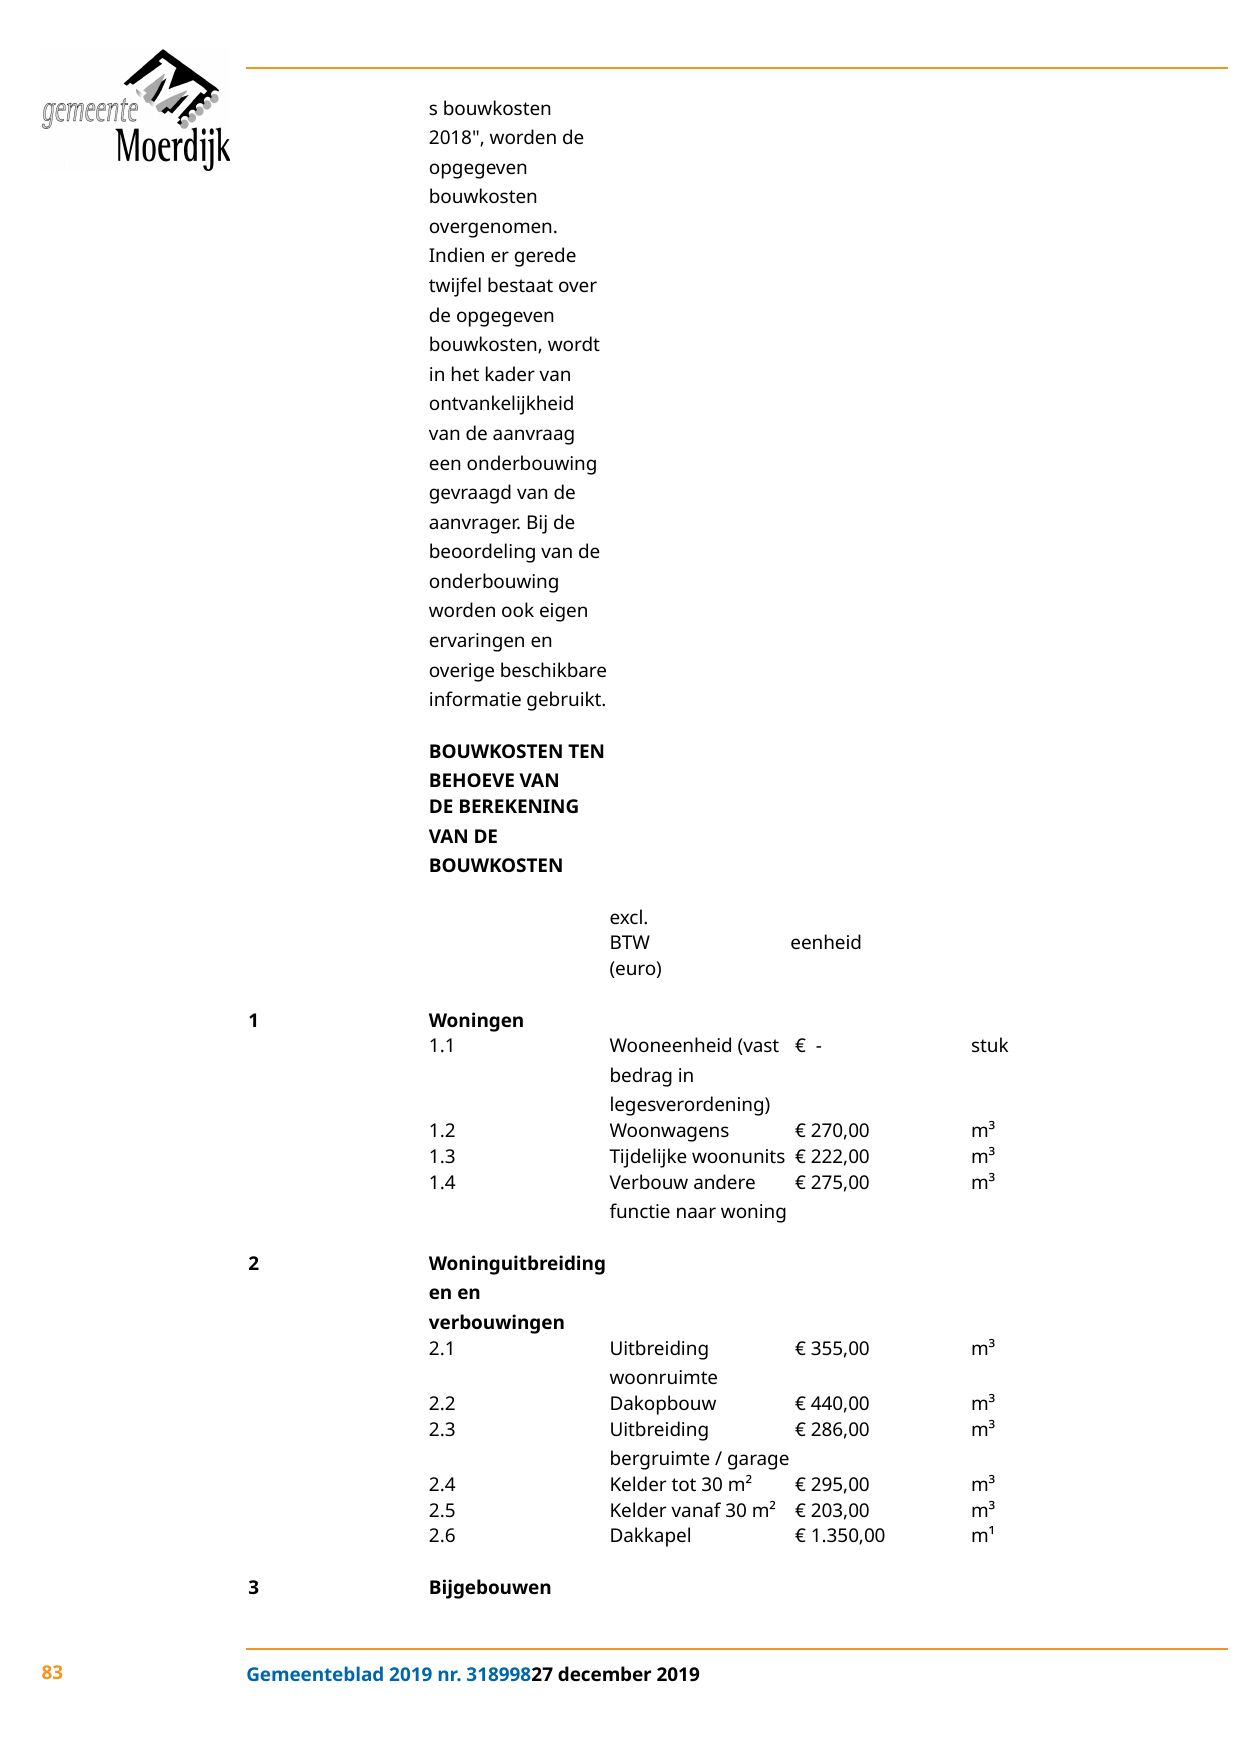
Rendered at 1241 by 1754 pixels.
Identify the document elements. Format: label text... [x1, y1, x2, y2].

table_cell Dakopbouw [609, 1390, 790, 1416]
table_cell [248, 1390, 429, 1416]
table_cell € 355,00 [790, 1335, 971, 1390]
table_cell € 286,00 [790, 1416, 971, 1471]
table_cell m¹ [971, 1523, 1152, 1548]
table_cell [790, 955, 971, 981]
table_cell 2.5 [429, 1497, 609, 1523]
table_cell [248, 955, 429, 981]
table_cell [248, 1143, 429, 1169]
table_cell [248, 1523, 429, 1548]
table_cell € 295,00 [790, 1471, 971, 1497]
table_cell [248, 738, 429, 793]
table_cell 2.4 [429, 1471, 609, 1497]
table_cell Verbouw andere functie naar woning [609, 1169, 790, 1224]
table_cell [248, 1471, 429, 1497]
table_cell m³ [971, 1169, 1152, 1224]
table_cell [248, 981, 429, 1007]
table_cell 2.3 [429, 1416, 609, 1471]
table_cell [248, 1118, 429, 1143]
table_cell [790, 981, 971, 1007]
table_cell stuk [971, 1033, 1152, 1117]
table_cell excl. [609, 904, 790, 929]
table_cell s bouwkosten 2018", worden de opgegeven bouwkosten overgenomen. Indien er gerede twijfel bestaat over de opgegeven bouwkosten, wordt in het kader van ontvankelijkheid van de aanvraag een onderbouwing gevraagd van de aanvrager. Bij de beoordeling van de onderbouwing worden ook eigen ervaringen en overige beschikbare informatie gebruikt. [429, 95, 609, 712]
table_cell Uitbreiding woonruimte [609, 1335, 790, 1390]
table_cell DE BEREKENING VAN DE BOUWKOSTEN [429, 793, 609, 878]
table_cell [429, 955, 609, 981]
table_cell m³ [971, 1118, 1152, 1143]
table_cell (euro) [609, 955, 790, 981]
table_cell 1.4 [429, 1169, 609, 1224]
table_cell m³ [971, 1143, 1152, 1169]
table_cell € 203,00 [790, 1497, 971, 1523]
table_cell [248, 930, 429, 955]
table_cell [429, 930, 609, 955]
table_cell [248, 712, 429, 738]
table_cell - [248, 95, 429, 712]
table_cell m³ [971, 1497, 1152, 1523]
table_cell [248, 1497, 429, 1523]
table_cell Uitbreiding bergruimte / garage [609, 1416, 790, 1471]
table_cell Dakkapel [609, 1523, 790, 1548]
table_cell [248, 878, 429, 904]
table_cell [609, 878, 790, 904]
table_cell 1.3 [429, 1143, 609, 1169]
table_cell 2.6 [429, 1523, 609, 1548]
table_cell € 275,00 [790, 1169, 971, 1224]
table_cell [429, 878, 609, 904]
table_cell BOUWKOSTEN TEN BEHOEVE VAN [429, 738, 609, 793]
table_cell [790, 904, 971, 929]
table_cell Woninguitbreidingen en verbouwingen [429, 1250, 609, 1335]
table_cell [248, 1335, 429, 1390]
table_cell [429, 981, 609, 1007]
table_cell Tijdelijke woonunits [609, 1143, 790, 1169]
table_cell [248, 1416, 429, 1471]
table_cell 2 [248, 1250, 429, 1335]
table_cell m³ [971, 1390, 1152, 1416]
table_cell € 1.350,00 [790, 1523, 971, 1548]
table_cell € 440,00 [790, 1390, 971, 1416]
table_cell [429, 904, 609, 929]
table_cell [609, 981, 790, 1007]
table_cell Woningen [429, 1007, 609, 1032]
table_cell 3 [248, 1574, 429, 1600]
picture [41, 47, 231, 172]
table_cell Wooneenheid (vast bedrag in legesverordening) [609, 1033, 790, 1117]
table_cell [248, 1548, 429, 1574]
table_cell BTW [609, 930, 790, 955]
table_cell 1.1 [429, 1033, 609, 1117]
table_cell Bijgebouwen [429, 1574, 609, 1600]
table_cell m³ [971, 1471, 1152, 1497]
table_cell 2.1 [429, 1335, 609, 1390]
table_cell 1.2 [429, 1118, 609, 1143]
table_cell eenheid [790, 930, 971, 955]
table_cell [248, 1033, 429, 1117]
table_cell 2.2 [429, 1390, 609, 1416]
table_cell m³ [971, 1335, 1152, 1390]
table_cell Kelder tot 30 m² [609, 1471, 790, 1497]
table_cell [248, 793, 429, 878]
table_cell € 270,00 [790, 1118, 971, 1143]
table_cell m³ [971, 1416, 1152, 1471]
table_cell € 222,00 [790, 1143, 971, 1169]
table_cell [248, 1224, 429, 1250]
table_cell Woonwagens [609, 1118, 790, 1143]
table_cell [248, 1169, 429, 1224]
table_cell Kelder vanaf 30 m² [609, 1497, 790, 1523]
table_cell 1 [248, 1007, 429, 1032]
table_cell [248, 904, 429, 929]
table_cell € - [790, 1033, 971, 1117]
